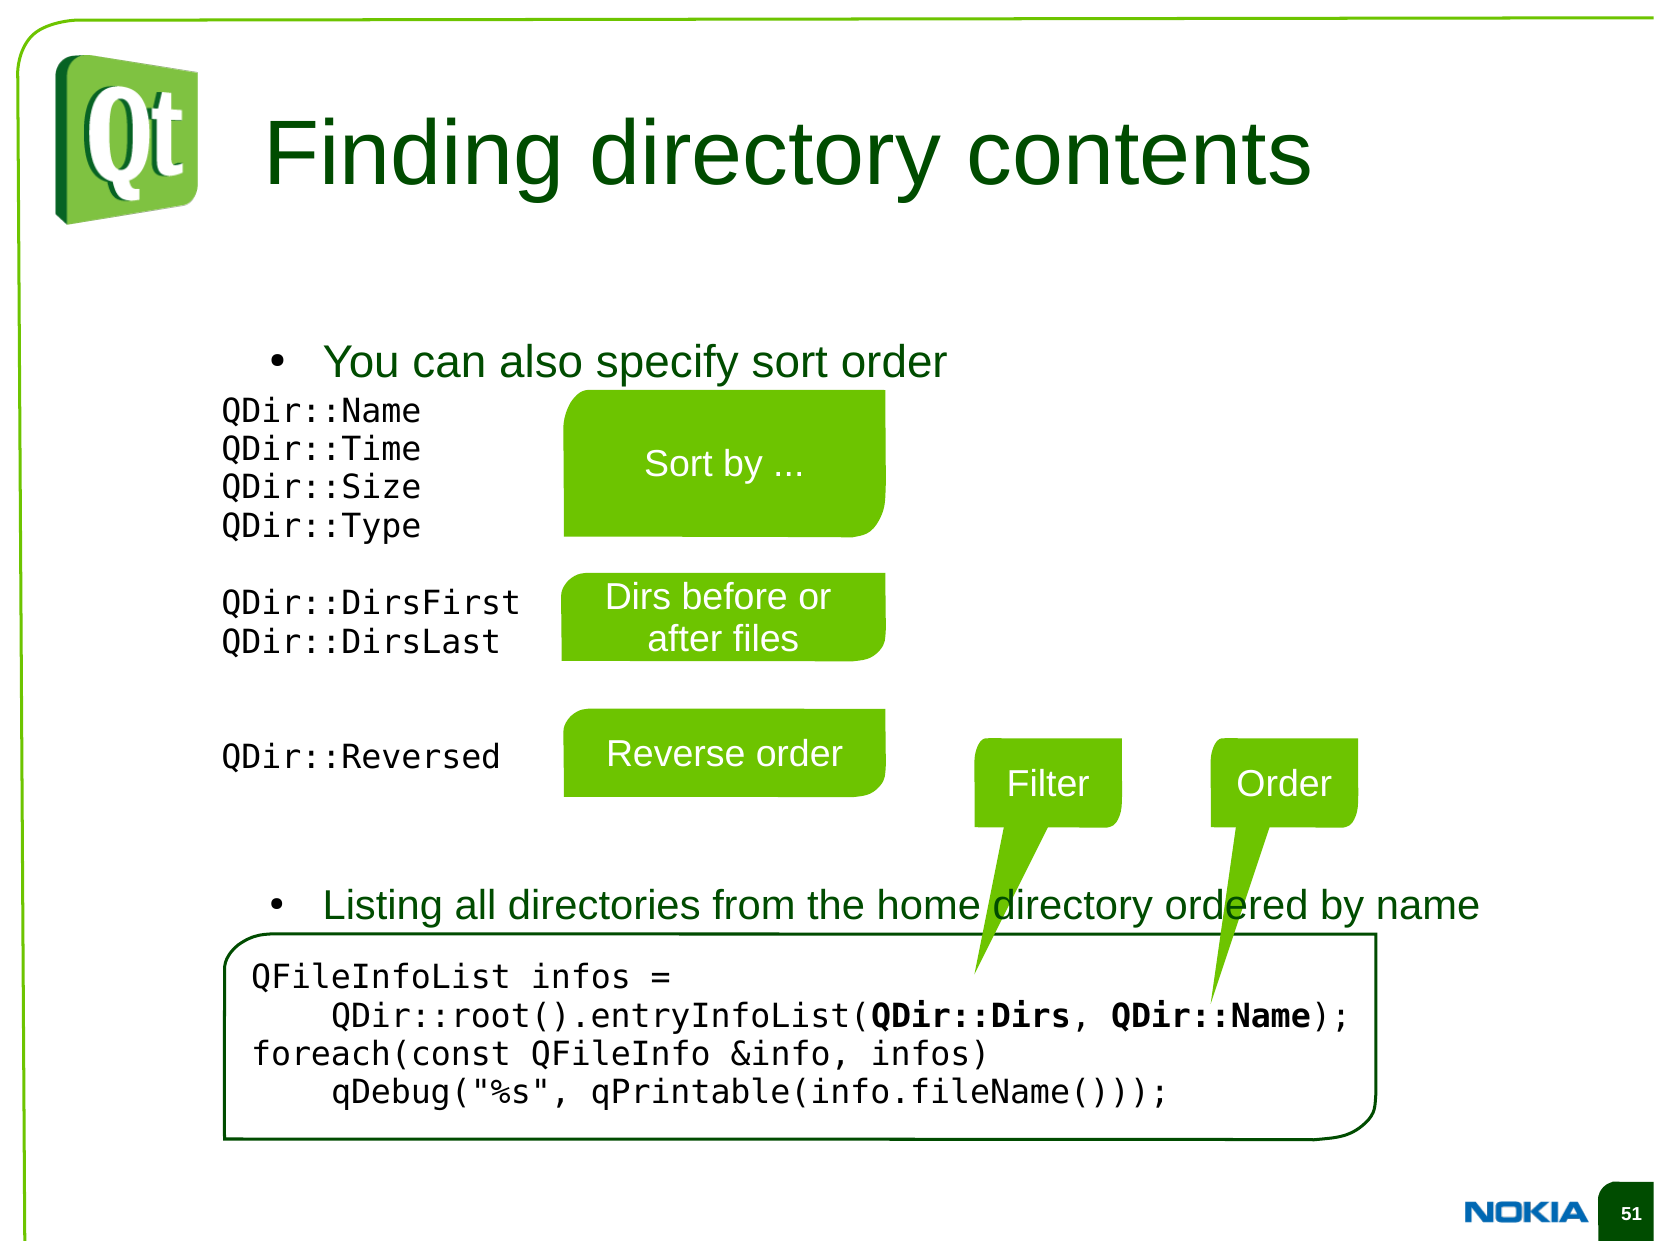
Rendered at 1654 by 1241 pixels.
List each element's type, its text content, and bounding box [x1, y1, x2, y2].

text_box QDir::Name QDir::Time QDir::Size QDir::Type QDir::DirsFirst QDir::DirsLast QDir::Reversed [206, 383, 251, 784]
picture [1465, 1201, 1589, 1223]
picture [55, 55, 198, 225]
title Finding directory contents [251, 49, 1327, 257]
list You can also specify sort order Listing all directories from the home directory ordered by name [251, 336, 1571, 1156]
